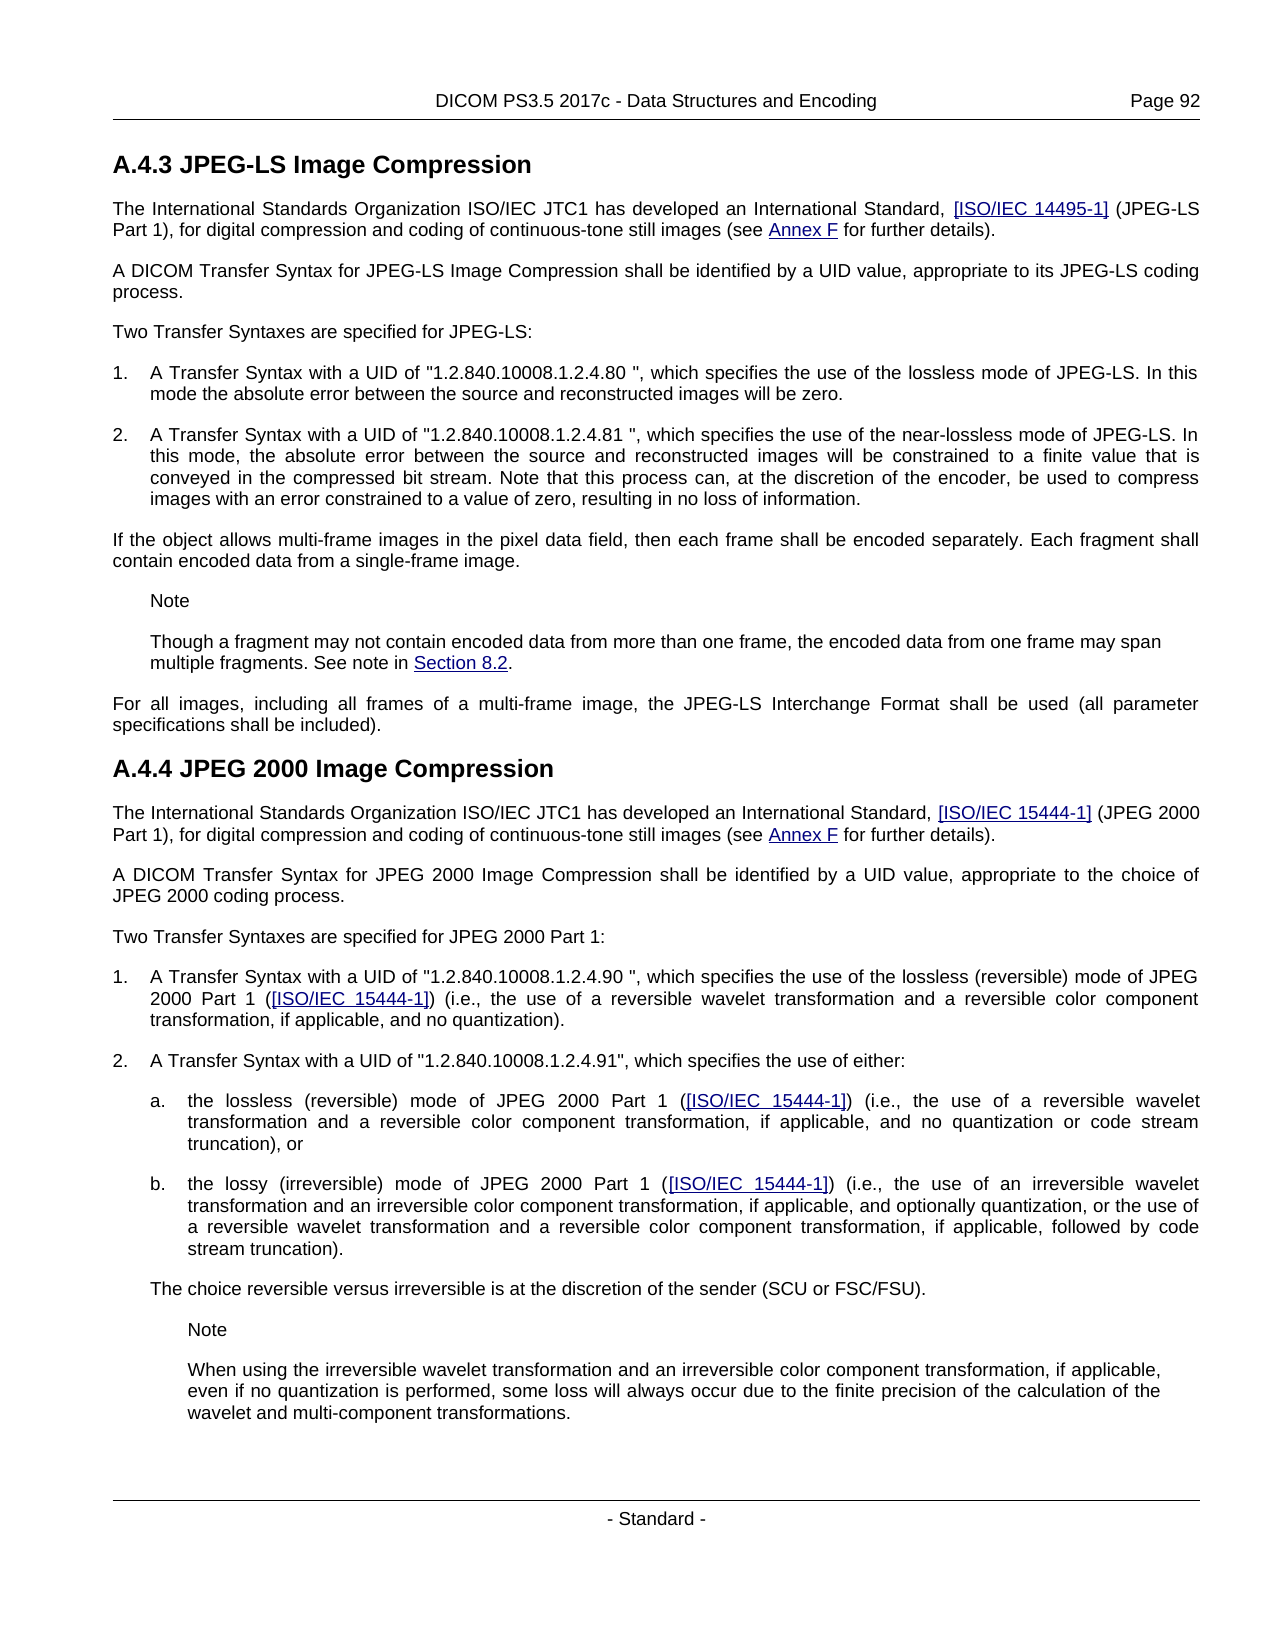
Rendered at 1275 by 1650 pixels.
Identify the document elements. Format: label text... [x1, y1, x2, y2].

text For all images, including all frames of a multi-frame image, the JPEG-LS Interchange Format shall be used (all parameter specifications shall be included). [112, 692, 1200, 736]
list the lossy (irreversible) mode of JPEG 2000 Part 1 ([ISO/IEC 15444-1]) (i.e., the use of an irreversible wavelet transformation and an irreversible color component transformation, if applicable, and optionally quantization, or the use of a reversible wavelet transformation and a reversible color component transformation, if applicable, followed by code stream truncation). [150, 1173, 1200, 1259]
list The choice reversible versus irreversible is at the discretion of the sender (SCU or FSC/FSU). [112, 1278, 1200, 1300]
text A DICOM Transfer Syntax for JPEG 2000 Image Compression shall be identified by a UID value, appropriate to the choice of JPEG 2000 coding process. [112, 864, 1200, 907]
text A.4.3 JPEG-LS Image Compression [112, 150, 1200, 179]
list the lossless (reversible) mode of JPEG 2000 Part 1 ([ISO/IEC 15444-1]) (i.e., the use of a reversible wavelet transformation and a reversible color component transformation, if applicable, and no quantization or code stream truncation), or [150, 1090, 1200, 1154]
list A Transfer Syntax with a UID of "1.2.840.10008.1.2.4.81 ", which specifies the use of the near-lossless mode of JPEG-LS. In this mode, the absolute error between the source and reconstructed images will be constrained to a finite value that is conveyed in the compressed bit stream. Note that this process can, at the discretion of the encoder, be used to compress images with an error constrained to a value of zero, resulting in no loss of information. [112, 423, 1200, 510]
list Note [150, 1318, 1162, 1340]
text If the object allows multi-frame images in the pixel data field, then each frame shall be encoded separately. Each fragment shall contain encoded data from a single-frame image. [112, 528, 1200, 572]
text Two Transfer Syntaxes are specified for JPEG-LS: [112, 321, 1200, 343]
list A Transfer Syntax with a UID of "1.2.840.10008.1.2.4.80 ", which specifies the use of the lossless mode of JPEG-LS. In this mode the absolute error between the source and reconstructed images will be zero. [112, 362, 1200, 405]
text A.4.4 JPEG 2000 Image Compression [112, 754, 1200, 783]
list A Transfer Syntax with a UID of "1.2.840.10008.1.2.4.91", which specifies the use of either: [112, 1049, 1200, 1071]
text The International Standards Organization ISO/IEC JTC1 has developed an International Standard, [ISO/IEC 15444-1] (JPEG 2000 Part 1), for digital compression and coding of continuous-tone still images (see Annex F for further details). [112, 802, 1200, 845]
text Two Transfer Syntaxes are specified for JPEG 2000 Part 1: [112, 926, 1200, 947]
text A DICOM Transfer Syntax for JPEG-LS Image Compression shall be identified by a UID value, appropriate to its JPEG-LS coding process. [112, 259, 1200, 302]
text Note [150, 590, 1162, 612]
text Though a fragment may not contain encoded data from more than one frame, the encoded data from one frame may span multiple fragments. See note in Section 8.2. [150, 631, 1162, 674]
text The International Standards Organization ISO/IEC JTC1 has developed an International Standard, [ISO/IEC 14495-1] (JPEG-LS Part 1), for digital compression and coding of continuous-tone still images (see Annex F for further details). [112, 197, 1200, 241]
list When using the irreversible wavelet transformation and an irreversible color component transformation, if applicable, even if no quantization is performed, some loss will always occur due to the finite precision of the calculation of the wavelet and multi-component transformations. [150, 1359, 1162, 1423]
list A Transfer Syntax with a UID of "1.2.840.10008.1.2.4.90 ", which specifies the use of the lossless (reversible) mode of JPEG 2000 Part 1 ([ISO/IEC 15444-1]) (i.e., the use of a reversible wavelet transformation and a reversible color component transformation, if applicable, and no quantization). [112, 966, 1200, 1031]
